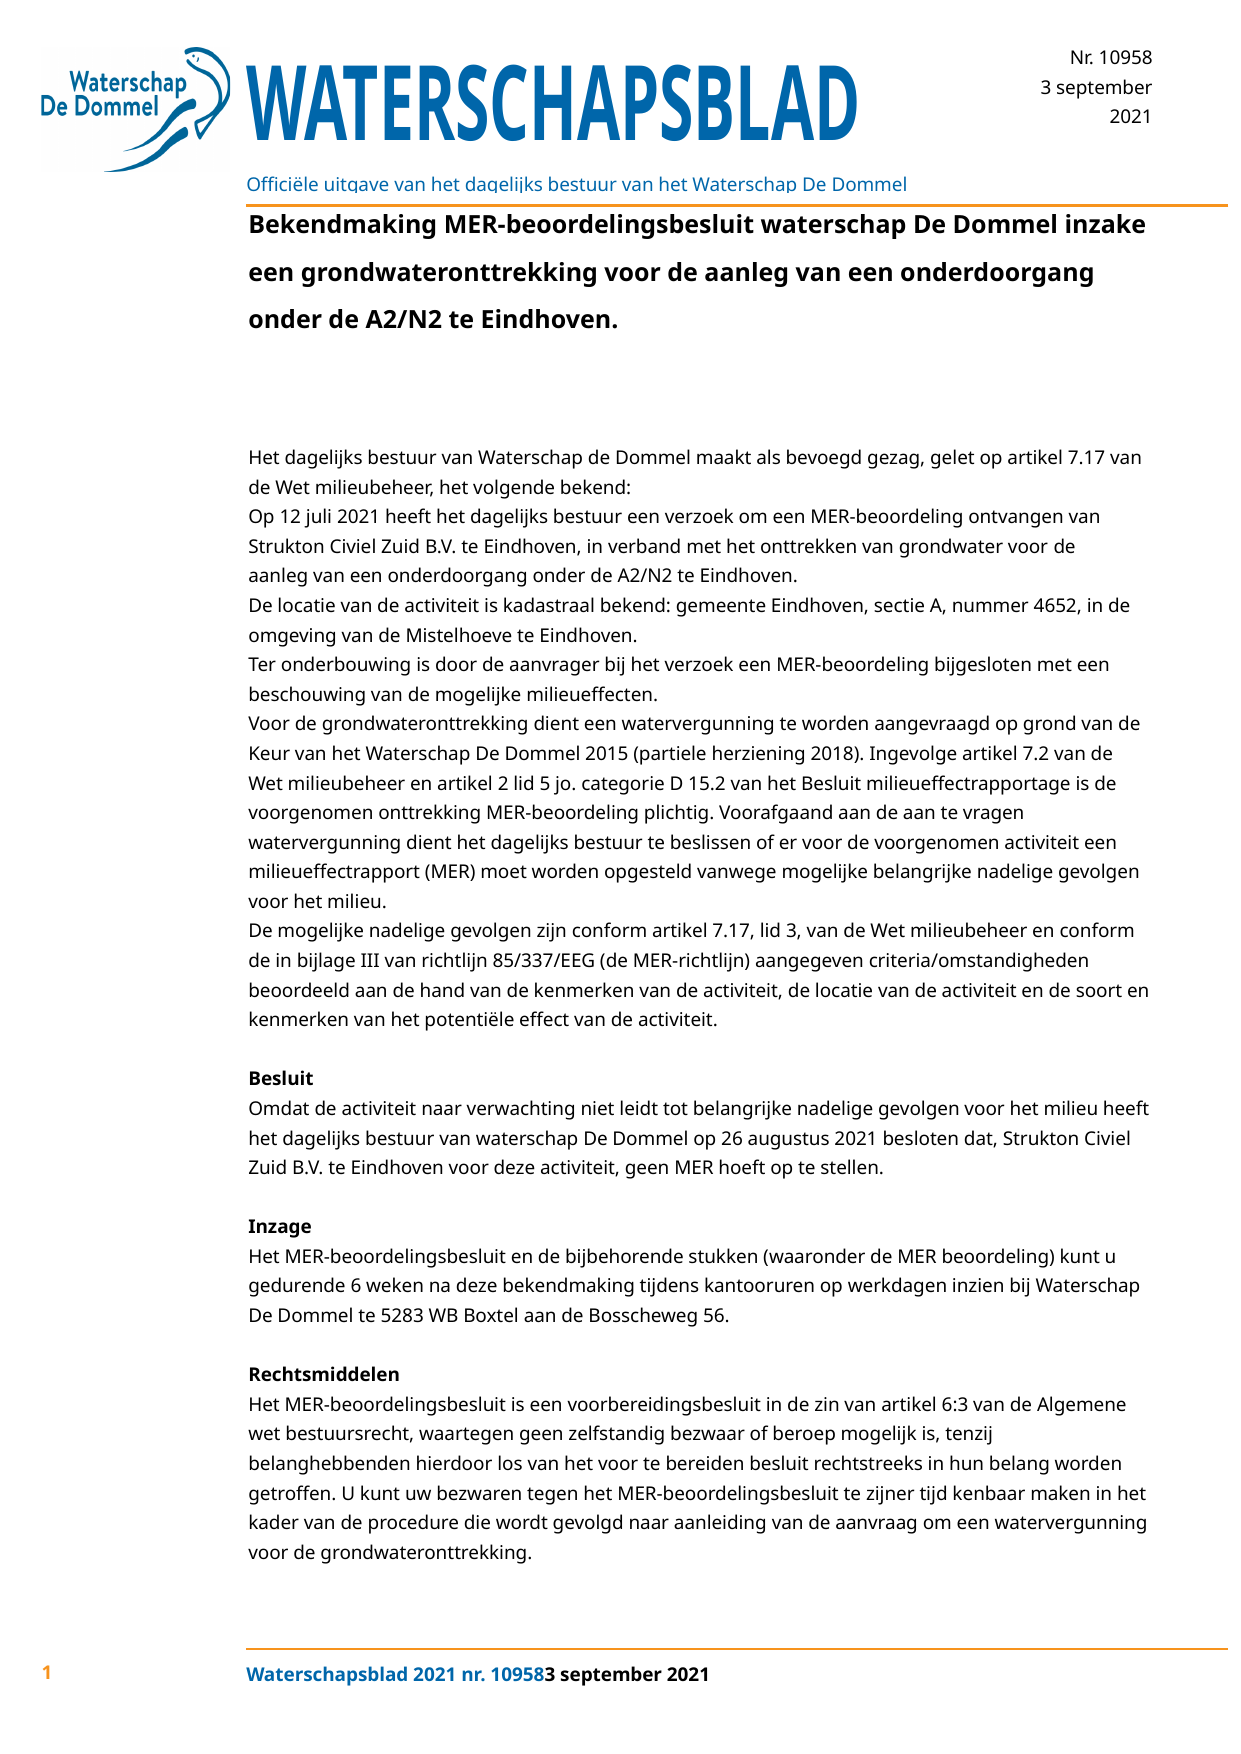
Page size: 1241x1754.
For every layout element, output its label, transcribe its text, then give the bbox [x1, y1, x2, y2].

text Op 12 juli 2021 heeft het dagelijks bestuur een verzoek om een MER-beoordeling ontvangen van Strukton Civiel Zuid B.V. te Eindhoven, in verband met het onttrekken van grondwater voor de aanleg van een onderdoorgang onder de A2/N2 te Eindhoven. [248, 503, 1152, 588]
picture [45, 99, 51, 111]
picture [198, 118, 210, 131]
picture [204, 47, 231, 76]
text Het MER-beoordelingsbesluit en de bijbehorende stukken (waaronder de MER beoordeling) kunt u gedurende 6 weken na deze bekendmaking tijdens kantooruren op werkdagen inzien bij Waterschap De Dommel te 5283 WB Boxtel aan de Bosscheweg 56. [248, 1243, 1152, 1328]
text Voor de grondwateronttrekking dient een watervergunning te worden aangevraagd op grond van de Keur van het Waterschap De Dommel 2015 (partiele herziening 2018). Ingevolge artikel 7.2 van de Wet milieubeheer en artikel 2 lid 5 jo. categorie D 15.2 van het Besluit milieueffectrapportage is de voorgenomen onttrekking MER-beoordeling plichtig. Voorafgaand aan de aan te vragen watervergunning dient het dagelijks bestuur te beslissen of er voor de voorgenomen activiteit een milieueffectrapport (MER) moet worden opgesteld vanwege mogelijke belangrijke nadelige gevolgen voor het milieu. [248, 711, 1152, 914]
text De mogelijke nadelige gevolgen zijn conform artikel 7.17, lid 3, van de Wet milieubeheer en conform de in bijlage III van richtlijn 85/337/EEG (de MER-richtlijn) aangegeven criteria/omstandigheden beoordeeld aan de hand van de kenmerken van de activiteit, de locatie van de activiteit en de soort en kenmerken van het potentiële effect van de activiteit. [248, 918, 1152, 1032]
text Rechtsmiddelen [248, 1361, 1152, 1387]
text Omdat de activiteit naar verwachting niet leidt tot belangrijke nadelige gevolgen voor het milieu heeft het dagelijks bestuur van waterschap De Dommel op 26 augustus 2021 besloten dat, Strukton Civiel Zuid B.V. te Eindhoven voor deze activiteit, geen MER hoeft op te stellen. [248, 1095, 1152, 1180]
picture [41, 47, 231, 172]
text Inzage [248, 1213, 1152, 1239]
text De locatie van de activiteit is kadastraal bekend: gemeente Eindhoven, sectie A, nummer 4652, in de omgeving van de Mistelhoeve te Eindhoven. [248, 592, 1152, 648]
text Bekendmaking MER-beoordelingsbesluit waterschap De Dommel inzake een grondwateronttrekking voor de aanleg van een onderdoorgang onder de A2/N2 te Eindhoven. [248, 207, 1152, 336]
text Het MER-beoordelingsbesluit is een voorbereidingsbesluit in de zin van artikel 6:3 van de Algemene wet bestuursrecht, waartegen geen zelfstandig bezwaar of beroep mogelijk is, tenzij belanghebbenden hierdoor los van het voor te bereiden besluit rechtstreeks in hun belang worden getroffen. U kunt uw bezwaren tegen het MER-beoordelingsbesluit te zijner tijd kenbaar maken in het kader van de procedure die wordt gevolgd naar aanleiding van de aanvraag om een watervergunning voor de grondwateronttrekking. [248, 1391, 1152, 1565]
text Ter onderbouwing is door de aanvrager bij het verzoek een MER-beoordeling bijgesloten met een beschouwing van de mogelijke milieueffecten. [248, 651, 1152, 707]
text Het dagelijks bestuur van Waterschap de Dommel maakt als bevoegd gezag, gelet op artikel 7.17 van de Wet milieubeheer, het volgende bekend: [248, 444, 1152, 500]
text Besluit [248, 1066, 1152, 1091]
